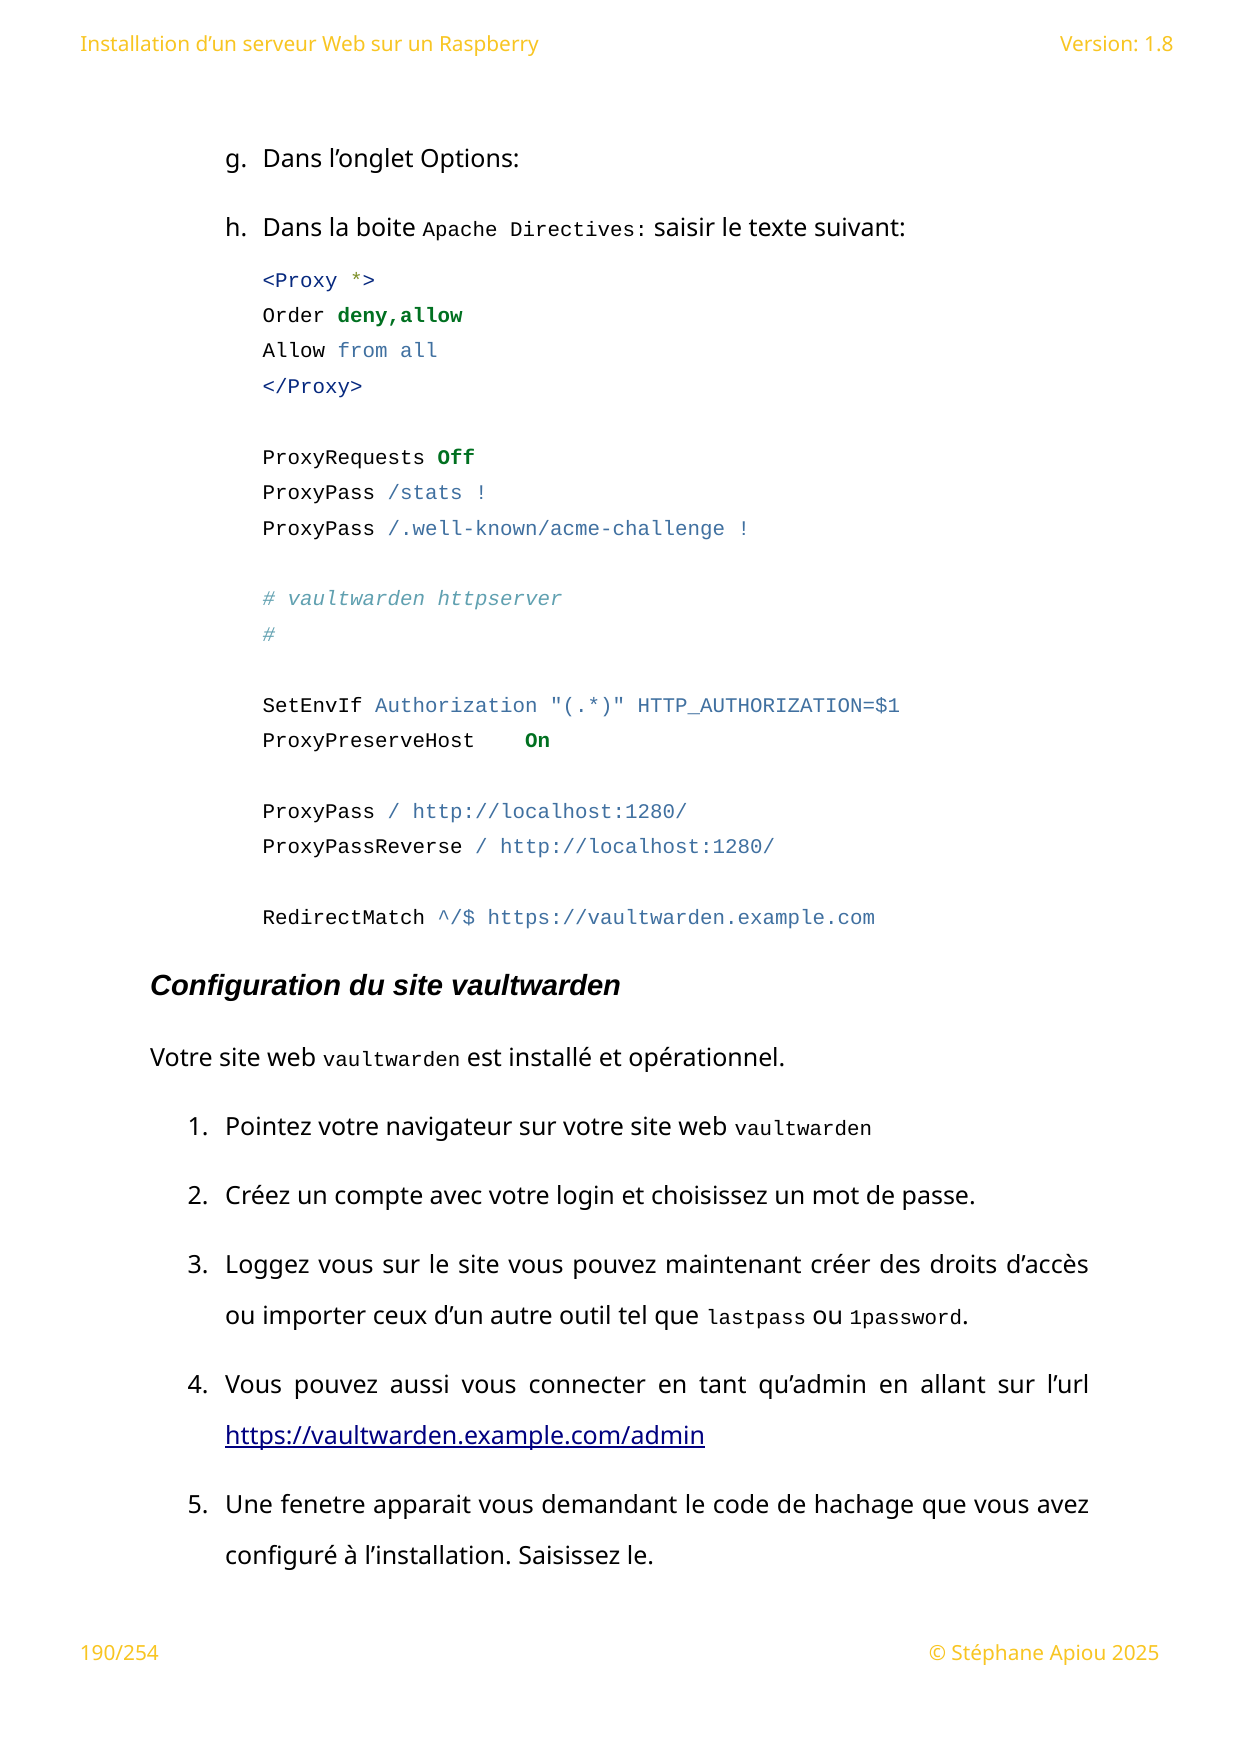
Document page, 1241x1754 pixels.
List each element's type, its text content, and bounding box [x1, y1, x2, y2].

list Order deny,allow [225, 305, 1090, 329]
list ProxyPreserveHost On [225, 730, 1090, 754]
list # vaultwarden httpserver [225, 588, 1090, 612]
subtitle Configuration du site vaultwarden [150, 968, 1090, 1001]
list Allow from all [225, 341, 1090, 364]
list SetEnvIf Authorization "(.*)" HTTP_AUTHORIZATION=$1 [225, 695, 1090, 718]
list RedirectMatch ^/$ https://vaultwarden.example.com [225, 907, 1090, 931]
list Créez un compte avec votre login et choisissez un mot de passe. [187, 1177, 1090, 1211]
list Dans l’onglet Options: [225, 141, 1090, 175]
list ProxyRequests Off [225, 447, 1090, 470]
list # [225, 624, 1090, 647]
list Pointez votre navigateur sur votre site web vaultwarden [187, 1108, 1090, 1142]
list ProxyPass /stats ! [225, 482, 1090, 506]
list Loggez vous sur le site vous pouvez maintenant créer des droits d’accès ou importer ceux d’un autre outil tel que lastpass ou 1password. [187, 1246, 1090, 1331]
list ProxyPass /.well-known/acme-challenge ! [225, 518, 1090, 541]
list ProxyPassReverse / http://localhost:1280/ [225, 836, 1090, 860]
list Une fenetre apparait vous demandant le code de hachage que vous avez configuré à l’installation. Saisissez le. [187, 1486, 1090, 1571]
text Votre site web vaultwarden est installé et opérationnel. [150, 1039, 1090, 1073]
list </Proxy> [225, 376, 1090, 399]
list Vous pouvez aussi vous connecter en tant qu’admin en allant sur l’url https://vaultwarden.example.com/admin [187, 1366, 1090, 1451]
list Dans la boite Apache Directives: saisir le texte suivant: [225, 210, 1090, 244]
list ProxyPass / http://localhost:1280/ [225, 801, 1090, 824]
list <Proxy *> [225, 270, 1090, 293]
